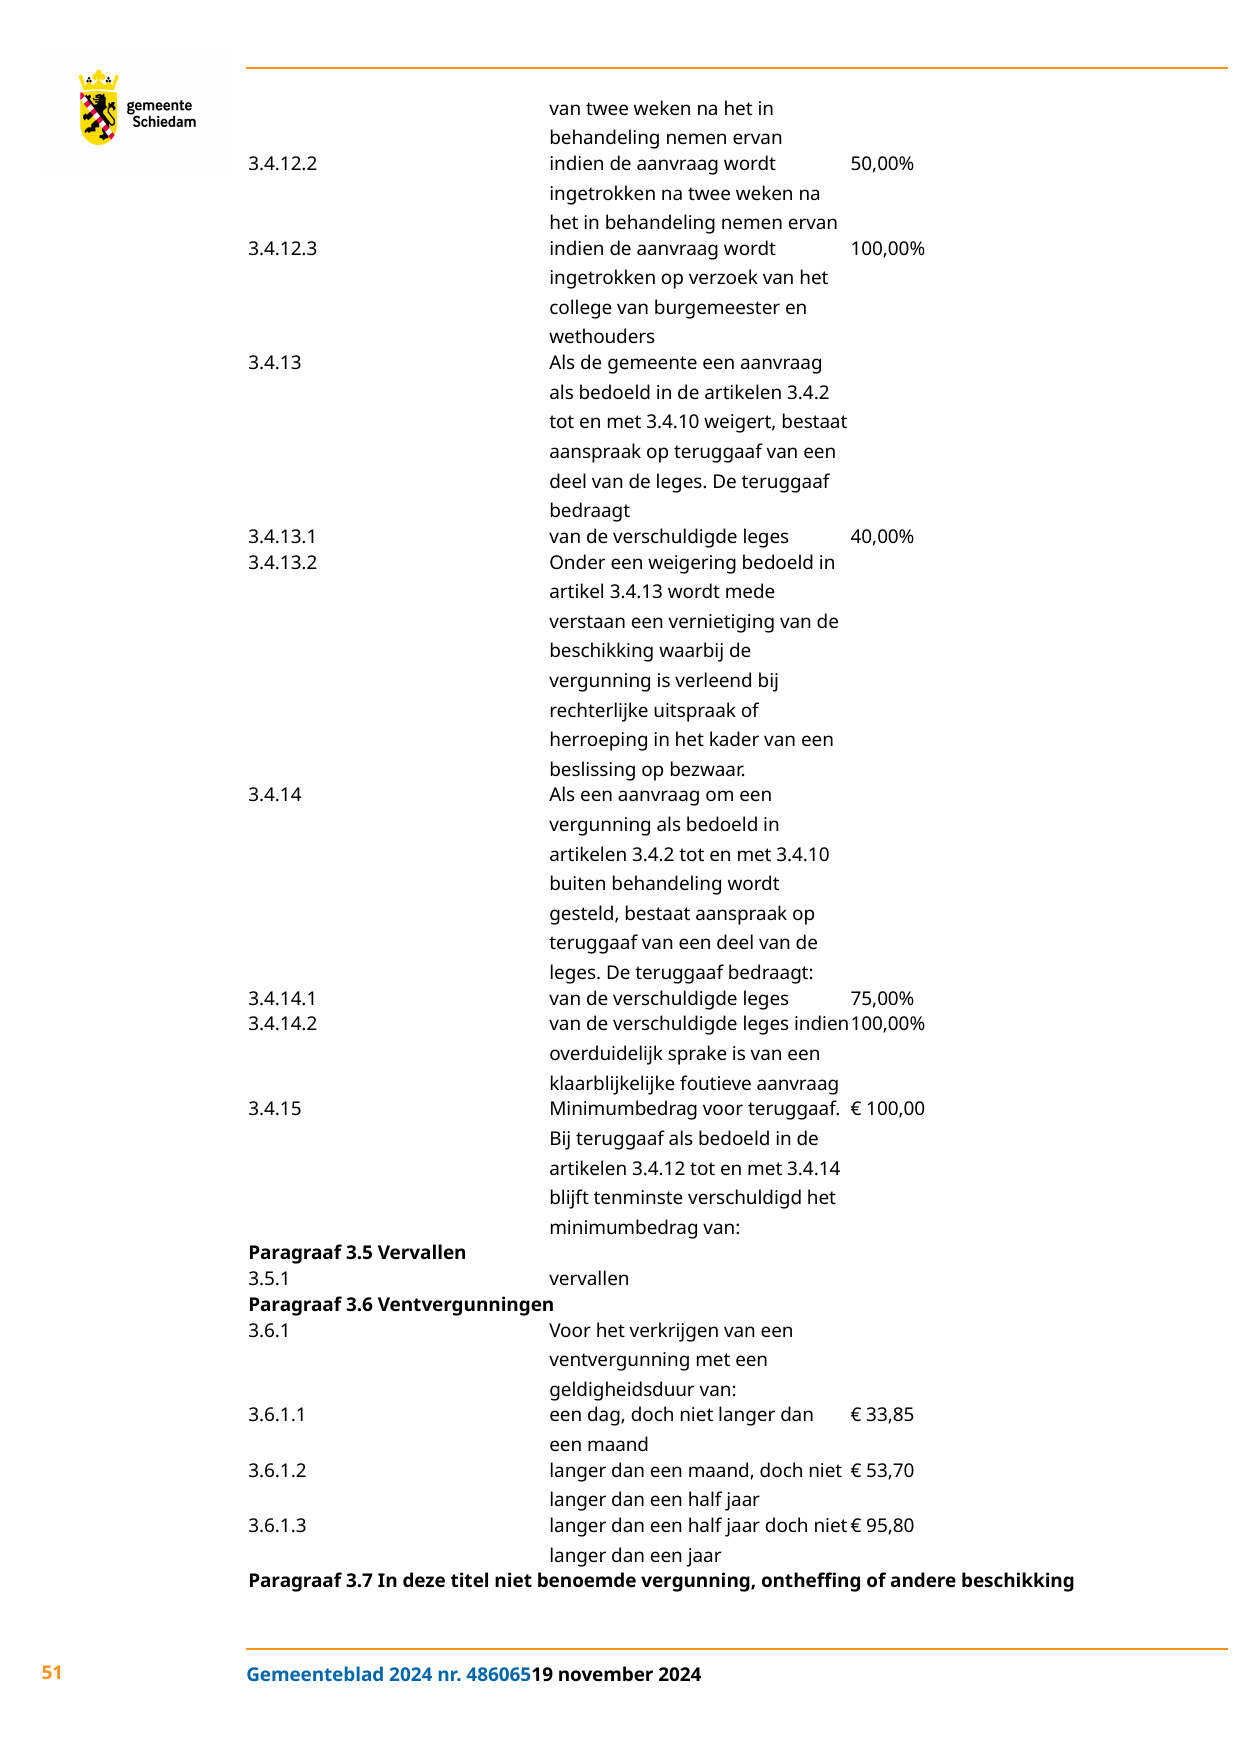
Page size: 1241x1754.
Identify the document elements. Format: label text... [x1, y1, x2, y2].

table_cell [850, 1265, 1152, 1291]
table_cell € 53,70 [850, 1457, 1152, 1512]
table_cell 40,00% [850, 523, 1152, 549]
table_cell 3.4.14.1 [248, 985, 549, 1011]
table_cell 100,00% [850, 1011, 1152, 1096]
table_cell indien de aanvraag wordt ingetrokken na twee weken na het in behandeling nemen ervan [549, 150, 850, 235]
table_cell 3.6.1.3 [248, 1512, 549, 1568]
table_cell Paragraaf 3.5 Vervallen [248, 1240, 1152, 1265]
table_cell indien de aanvraag wordt ingetrokken op verzoek van het college van burgemeester en wethouders [549, 235, 850, 349]
table_cell 50,00% [850, 150, 1152, 235]
table_cell [850, 1317, 1152, 1402]
table_cell Als een aanvraag om een vergunning als bedoeld in artikelen 3.4.2 tot en met 3.4.10 buiten behandeling wordt gesteld, bestaat aanspraak op teruggaaf van een deel van de leges. De teruggaaf bedraagt: [549, 782, 850, 985]
table_cell van de verschuldigde leges [549, 523, 850, 549]
table_cell 3.6.1 [248, 1317, 549, 1402]
table_cell 3.4.13.1 [248, 523, 549, 549]
table_cell van de verschuldigde leges [549, 985, 850, 1011]
table_cell [850, 95, 1152, 150]
table_cell 3.4.14.2 [248, 1011, 549, 1096]
table_cell 3.6.1.2 [248, 1457, 549, 1512]
table_cell [850, 549, 1152, 782]
table_cell [248, 95, 549, 150]
table_cell vervallen [549, 1265, 850, 1291]
table_cell € 33,85 [850, 1402, 1152, 1457]
table_cell [850, 350, 1152, 523]
table_cell € 100,00 [850, 1096, 1152, 1239]
table_cell € 95,80 [850, 1512, 1152, 1568]
table_cell Paragraaf 3.7 In deze titel niet benoemde vergunning, ontheffing of andere beschikking [248, 1568, 1152, 1593]
picture [41, 47, 231, 172]
table_cell Paragraaf 3.6 Ventvergunningen [248, 1291, 1152, 1317]
table_cell 3.4.14 [248, 782, 549, 985]
table_cell 3.4.12.3 [248, 235, 549, 349]
table_cell van twee weken na het in behandeling nemen ervan [549, 95, 850, 150]
table_cell 3.4.13.2 [248, 549, 549, 782]
table_cell 3.4.15 [248, 1096, 549, 1239]
table_cell van de verschuldigde leges indien overduidelijk sprake is van een klaarblijkelijke foutieve aanvraag [549, 1011, 850, 1096]
table_cell 100,00% [850, 235, 1152, 349]
table_cell Voor het verkrijgen van een ventvergunning met een geldigheidsduur van: [549, 1317, 850, 1402]
table_cell 3.4.12.2 [248, 150, 549, 235]
table_cell 75,00% [850, 985, 1152, 1011]
table_cell [850, 782, 1152, 985]
table_cell langer dan een half jaar doch niet langer dan een jaar [549, 1512, 850, 1568]
table_cell 3.6.1.1 [248, 1402, 549, 1457]
table_cell Onder een weigering bedoeld in artikel 3.4.13 wordt mede verstaan een vernietiging van de beschikking waarbij de vergunning is verleend bij rechterlijke uitspraak of herroeping in het kader van een beslissing op bezwaar. [549, 549, 850, 782]
table_cell Minimumbedrag voor teruggaaf. Bij teruggaaf als bedoeld in de artikelen 3.4.12 tot en met 3.4.14 blijft tenminste verschuldigd het minimumbedrag van: [549, 1096, 850, 1239]
table_cell langer dan een maand, doch niet langer dan een half jaar [549, 1457, 850, 1512]
table_cell 3.5.1 [248, 1265, 549, 1291]
table_cell Als de gemeente een aanvraag als bedoeld in de artikelen 3.4.2 tot en met 3.4.10 weigert, bestaat aanspraak op teruggaaf van een deel van de leges. De teruggaaf bedraagt [549, 350, 850, 523]
table_cell een dag, doch niet langer dan een maand [549, 1402, 850, 1457]
table_cell 3.4.13 [248, 350, 549, 523]
